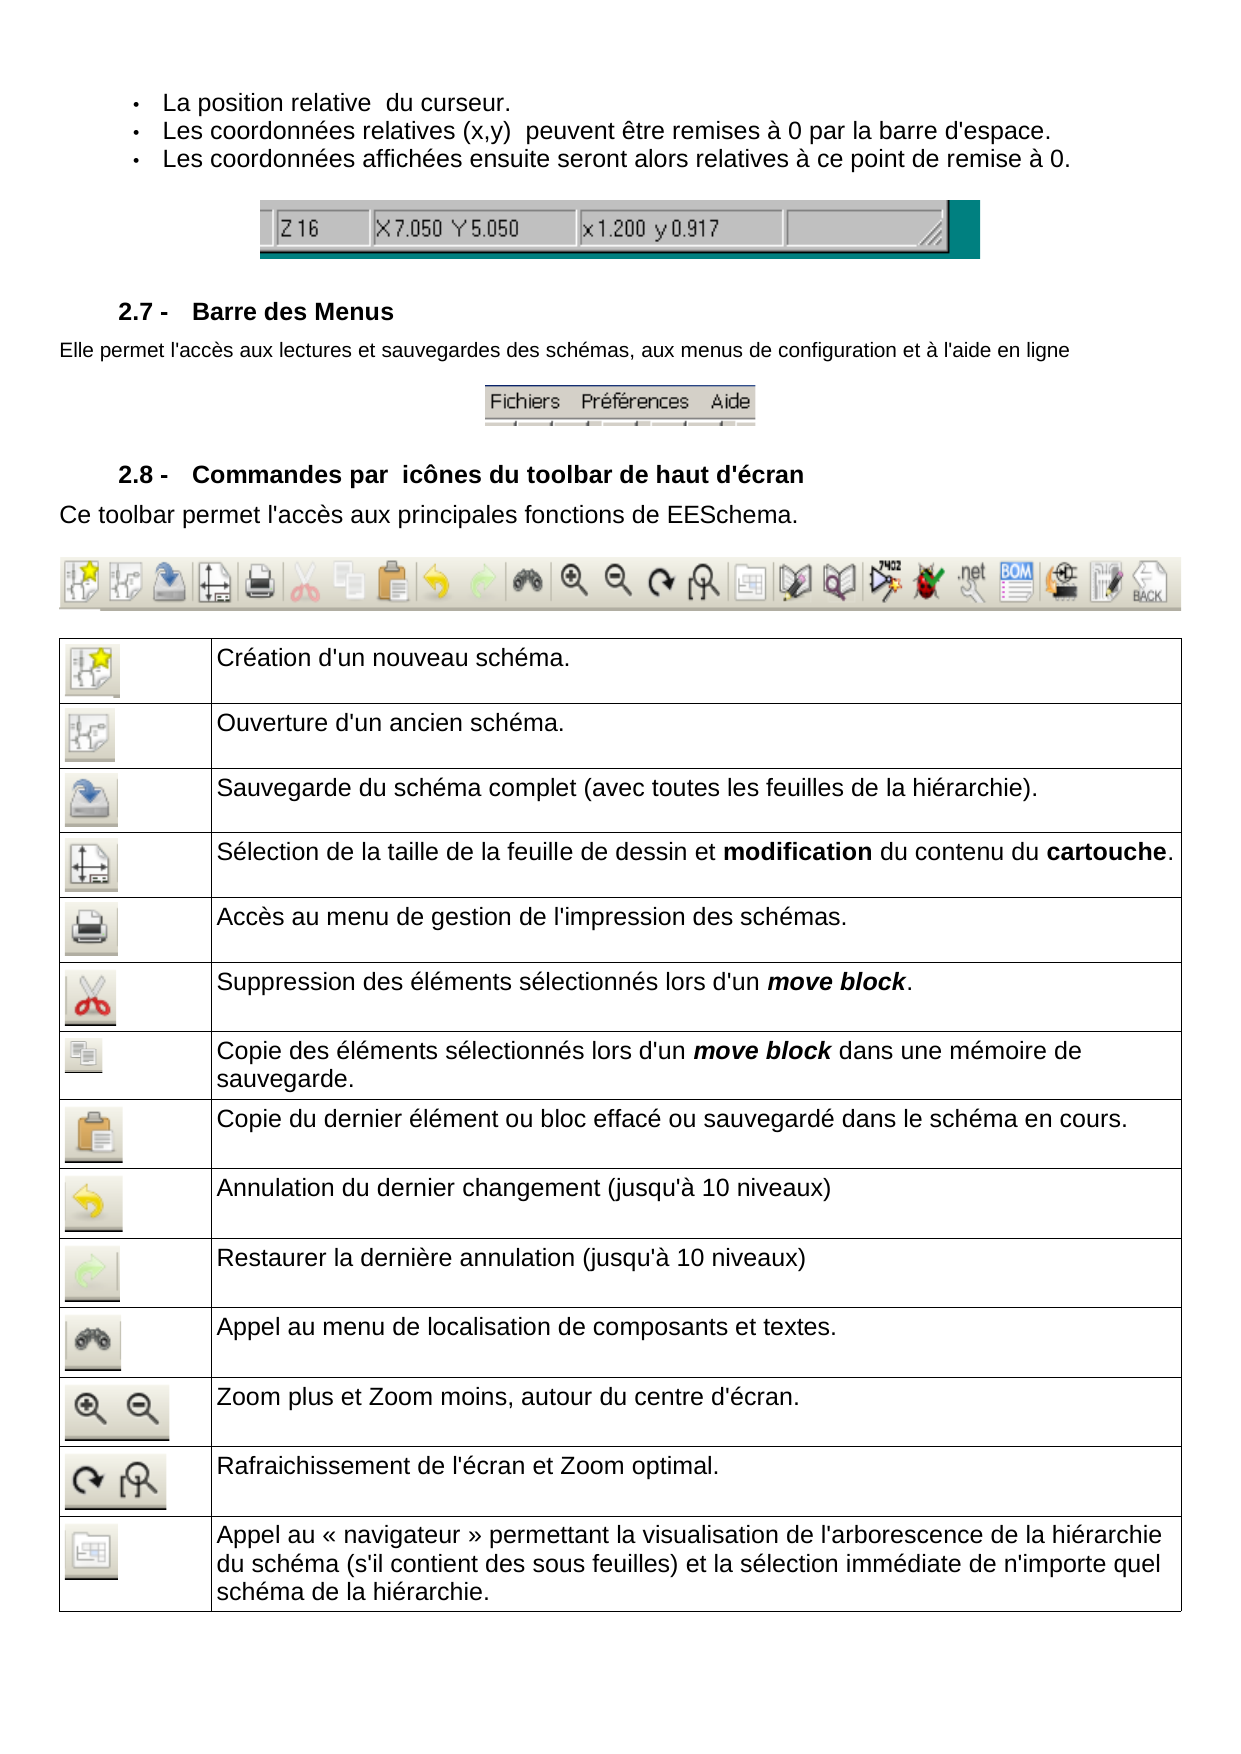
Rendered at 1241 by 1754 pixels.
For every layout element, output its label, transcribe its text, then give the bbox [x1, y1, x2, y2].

table_cell Restaurer la dernière annulation (jusqu'à 10 niveaux) [212, 1239, 1181, 1307]
subtitle Barre des Menus [118, 298, 1181, 326]
table_cell [60, 1239, 211, 1307]
table_cell Sélection de la taille de la feuille de dessin et modification du contenu du cartouche. [212, 833, 1181, 897]
table_cell Copie des éléments sélectionnés lors d'un move block dans une mémoire de sauvegarde. [212, 1032, 1181, 1099]
picture [64, 1382, 170, 1441]
picture [64, 902, 118, 956]
picture [64, 1452, 167, 1510]
table_cell Accès au menu de gestion de l'impression des schémas. [212, 898, 1181, 962]
picture [64, 644, 120, 698]
table_cell [60, 769, 211, 832]
picture [64, 1313, 122, 1371]
table_cell Appel au menu de localisation de composants et textes. [212, 1308, 1181, 1377]
table_cell [60, 1032, 211, 1099]
table_cell [60, 1517, 211, 1611]
table_header [60, 639, 211, 703]
table_cell [60, 898, 211, 962]
table_cell [60, 1378, 211, 1446]
picture [64, 1174, 123, 1232]
table_cell [60, 963, 211, 1031]
list Les coordonnées relatives (x,y) peuvent être remises à 0 par la barre d'espace. [133, 117, 1181, 144]
picture [59, 557, 1182, 611]
table_cell Sauvegarde du schéma complet (avec toutes les feuilles de la hiérarchie). [212, 769, 1181, 832]
table_cell Copie du dernier élément ou bloc effacé ou sauvegardé dans le schéma en cours. [212, 1100, 1181, 1168]
table_cell [60, 704, 211, 768]
table_cell Suppression des éléments sélectionnés lors d'un move block. [212, 963, 1181, 1031]
text Ce toolbar permet l'accès aux principales fonctions de EESchema. [59, 501, 1181, 529]
table_cell Appel au « navigateur » permettant la visualisation de l'arborescence de la hiérarchie du schéma (s'il contient des sous feuilles) et la sélection immédiate de n'importe quel schéma de la hiérarchie. [212, 1517, 1181, 1611]
table_header Création d'un nouveau schéma. [212, 639, 1181, 703]
table_cell [60, 1169, 211, 1238]
table_cell [60, 1100, 211, 1168]
picture [64, 1243, 120, 1302]
list Les coordonnées affichées ensuite seront alors relatives à ce point de remise à 0. [133, 144, 1181, 173]
list La position relative du curseur. [133, 88, 1181, 117]
picture [64, 967, 117, 1026]
subtitle Commandes par icônes du toolbar de haut d'écran [118, 461, 1181, 489]
table_cell Zoom plus et Zoom moins, autour du centre d'écran. [212, 1378, 1181, 1446]
table_cell Ouverture d'un ancien schéma. [212, 704, 1181, 768]
picture [485, 385, 756, 426]
table_cell Annulation du dernier changement (jusqu'à 10 niveaux) [212, 1169, 1181, 1238]
table_cell Rafraichissement de l'écran et Zoom optimal. [212, 1447, 1181, 1516]
table_cell [60, 1447, 211, 1516]
table_cell [60, 833, 211, 897]
picture [64, 708, 115, 762]
table_cell [60, 1308, 211, 1377]
picture [64, 773, 118, 827]
picture [64, 1521, 118, 1580]
text Elle permet l'accès aux lectures et sauvegardes des schémas, aux menus de configuration et à l'aide en ligne [59, 338, 1181, 362]
picture [64, 838, 118, 892]
picture [64, 1037, 103, 1073]
picture [64, 1104, 123, 1163]
